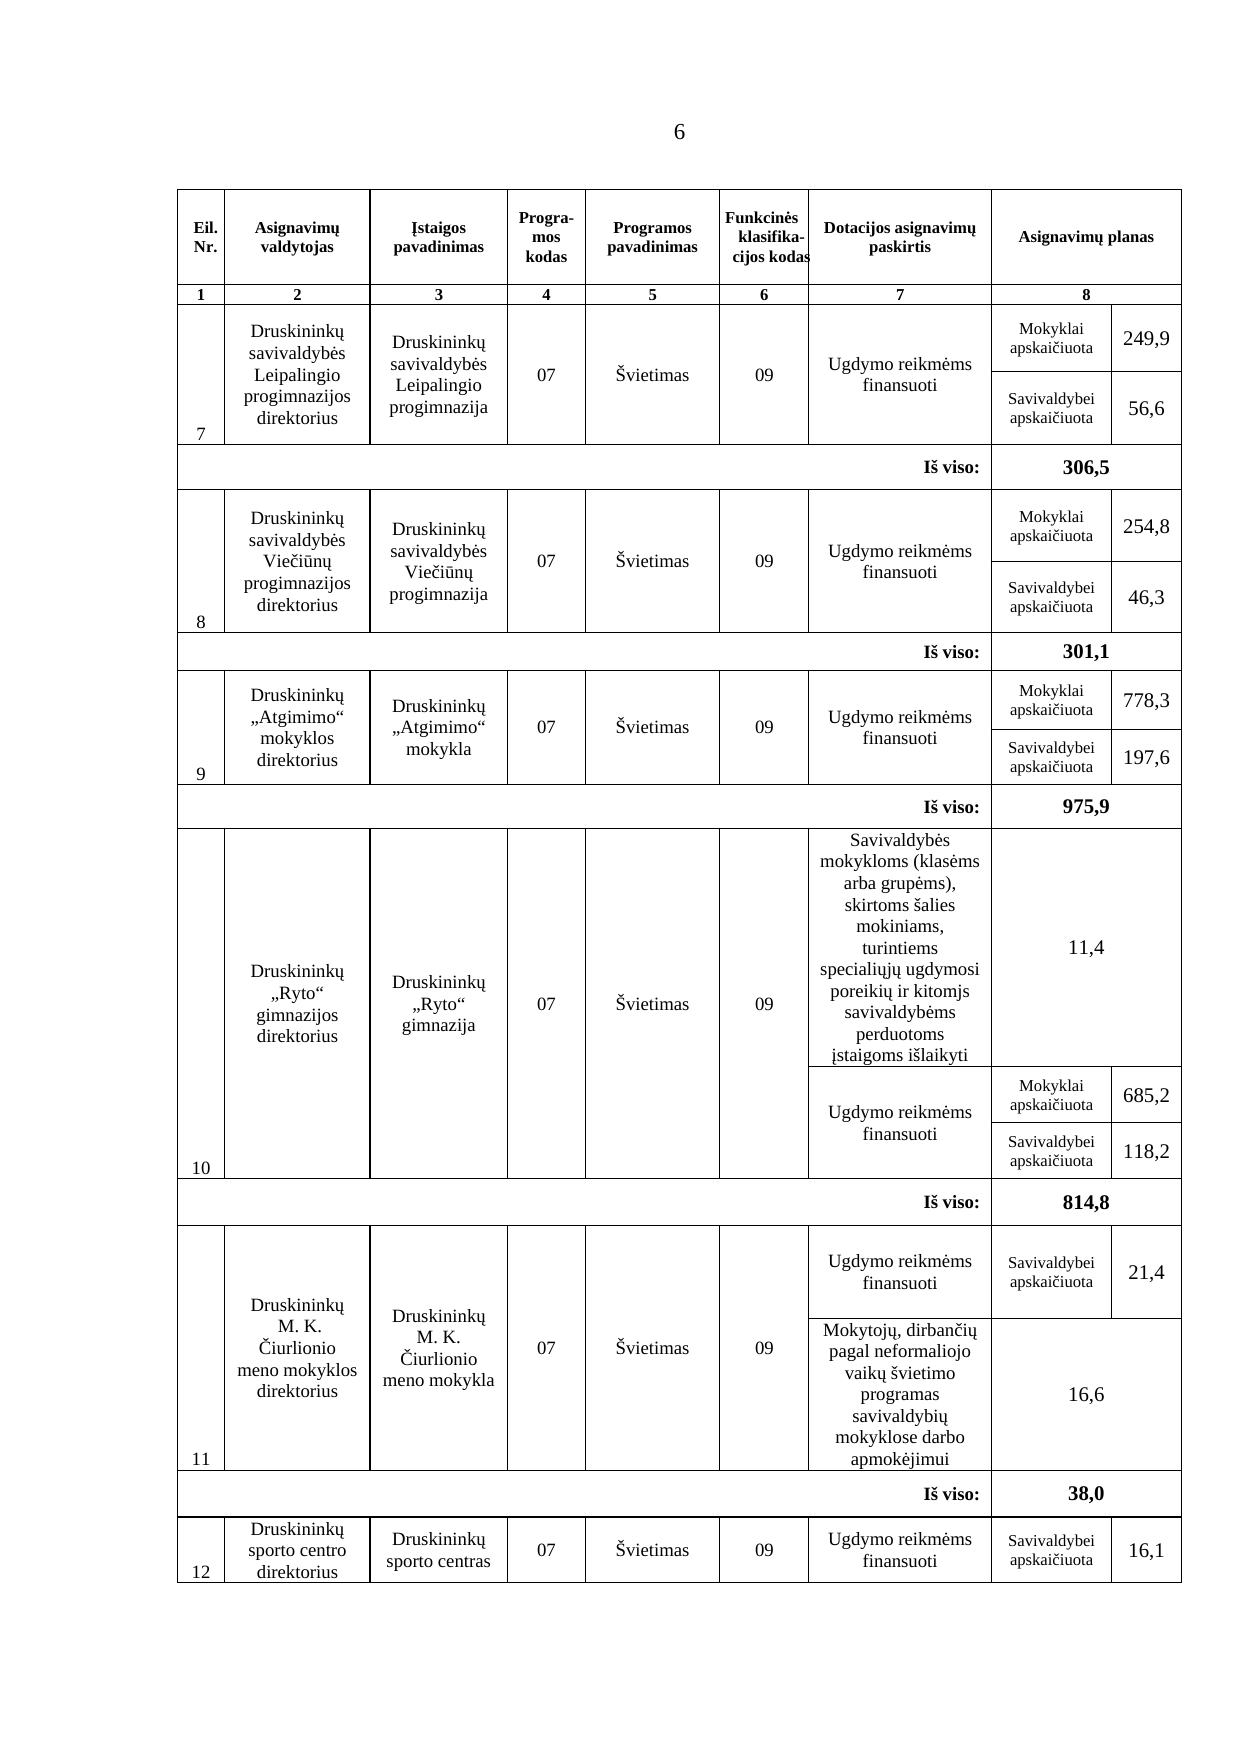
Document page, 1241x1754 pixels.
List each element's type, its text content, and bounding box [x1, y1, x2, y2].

table_cell 09 [720, 305, 808, 444]
table_cell 46,3 [1112, 562, 1181, 632]
table_cell Ugdymo reikmėms finansuoti [809, 305, 991, 444]
table_cell Iš viso: [178, 1179, 991, 1225]
table_cell Mokyklai apskaičiuota [992, 1067, 1111, 1122]
table_cell 6 [720, 285, 808, 304]
table_cell 8 [178, 490, 224, 632]
table_cell 9 [178, 671, 224, 784]
table_cell Druskininkų sporto centro direktorius [225, 1518, 369, 1582]
table_cell Ugdymo reikmėms finansuoti [809, 490, 991, 632]
table_cell 3 [371, 285, 507, 304]
table_cell Ugdymo reikmėms finansuoti [809, 1067, 991, 1178]
table_cell 4 [508, 285, 585, 304]
table_cell Iš viso: [178, 785, 991, 828]
table_header Asignavimų valdytojas [225, 190, 369, 283]
table_cell Švietimas [586, 829, 719, 1178]
table_cell Savivaldybei apskaičiuota [992, 562, 1111, 632]
table_cell Ugdymo reikmėms finansuoti [809, 1226, 991, 1317]
table_cell 09 [720, 1226, 808, 1469]
table_cell Savivaldybei apskaičiuota [992, 730, 1111, 784]
table_cell Druskininkų M. K. Čiurlionio meno mokykla [371, 1226, 507, 1469]
table_cell 10 [178, 829, 224, 1178]
table_cell Druskininkų savivaldybės Viečiūnų progimnazija [371, 490, 507, 632]
table_cell Iš viso: [178, 445, 991, 489]
table_cell Iš viso: [178, 633, 991, 669]
table_cell 38,0 [992, 1471, 1181, 1516]
table_cell Druskininkų „Ryto“ gimnazijos direktorius [225, 829, 369, 1178]
table_header Progra-mos kodas [508, 190, 585, 283]
table_cell Savivaldybei apskaičiuota [992, 372, 1111, 444]
table_cell 685,2 [1112, 1067, 1181, 1122]
table_cell Ugdymo reikmėms finansuoti [809, 671, 991, 784]
table_cell Švietimas [586, 490, 719, 632]
table_cell 814,8 [992, 1179, 1181, 1225]
table_cell 07 [508, 1518, 585, 1582]
table_cell Švietimas [586, 1226, 719, 1469]
table_cell 21,4 [1112, 1226, 1181, 1317]
table_cell Druskininkų „Atgimimo“ mokykla [371, 671, 507, 784]
table_cell Ugdymo reikmėms finansuoti [809, 1518, 991, 1582]
table_cell Druskininkų „Atgimimo“ mokyklos direktorius [225, 671, 369, 784]
table_header Eil. Nr. [178, 190, 224, 283]
table_cell 254,8 [1112, 490, 1181, 561]
table_cell 7 [178, 305, 224, 444]
table_cell 09 [720, 490, 808, 632]
table_cell 12 [178, 1518, 224, 1582]
table_cell 11,4 [992, 829, 1181, 1066]
table_cell 09 [720, 829, 808, 1178]
table_cell Druskininkų „Ryto“ gimnazija [371, 829, 507, 1178]
table_cell 5 [586, 285, 719, 304]
table_cell 07 [508, 1226, 585, 1469]
table_cell 07 [508, 829, 585, 1178]
table_cell 09 [720, 671, 808, 784]
table_header Funkcinės klasifika-cijos kodas [720, 190, 808, 283]
table_header Programos pavadinimas [586, 190, 719, 283]
table_cell Savivaldybės mokykloms (klasėms arba grupėms), skirtoms šalies mokiniams, turintiems specialiųjų ugdymosi poreikių ir kitomjs savivaldybėms perduotoms įstaigoms išlaikyti [809, 829, 991, 1066]
table_cell Švietimas [586, 671, 719, 784]
table_cell 7 [809, 285, 991, 304]
table_header Asignavimų planas [992, 190, 1181, 283]
table_cell 16,6 [992, 1319, 1181, 1469]
table_cell Iš viso: [178, 1471, 991, 1516]
table_cell Švietimas [586, 305, 719, 444]
table_cell 07 [508, 490, 585, 632]
table_cell 197,6 [1112, 730, 1181, 784]
table_cell 301,1 [992, 633, 1181, 669]
table_cell 09 [720, 1518, 808, 1582]
table_cell 2 [225, 285, 369, 304]
table_cell 07 [508, 305, 585, 444]
table_cell Savivaldybei apskaičiuota [992, 1123, 1111, 1178]
table_cell 975,9 [992, 785, 1181, 828]
table_cell 16,1 [1112, 1518, 1181, 1582]
table_cell Savivaldybei apskaičiuota [992, 1518, 1111, 1582]
table_cell 306,5 [992, 445, 1181, 489]
table_cell Mokyklai apskaičiuota [992, 671, 1111, 729]
table_cell Druskininkų savivaldybės Viečiūnų progimnazijos direktorius [225, 490, 369, 632]
table_cell Mokyklai apskaičiuota [992, 490, 1111, 561]
table_cell 1 [178, 285, 224, 304]
table_cell Švietimas [586, 1518, 719, 1582]
table_cell Druskininkų savivaldybės Leipalingio progimnazijos direktorius [225, 305, 369, 444]
table_cell 07 [508, 671, 585, 784]
table_cell Mokytojų, dirbančių pagal neformaliojo vaikų švietimo programas savivaldybių mokyklose darbo apmokėjimui [809, 1319, 991, 1469]
table_cell Druskininkų M. K. Čiurlionio meno mokyklos direktorius [225, 1226, 369, 1469]
table_header Dotacijos asignavimų paskirtis [809, 190, 991, 283]
table_cell Druskininkų sporto centras [371, 1518, 507, 1582]
table_cell 56,6 [1112, 372, 1181, 444]
table_cell Mokyklai apskaičiuota [992, 305, 1111, 371]
table_cell 11 [178, 1226, 224, 1469]
table_cell Savivaldybei apskaičiuota [992, 1226, 1111, 1317]
table_cell 249,9 [1112, 305, 1181, 371]
table_cell Druskininkų savivaldybės Leipalingio progimnazija [371, 305, 507, 444]
table_header Įstaigos pavadinimas [371, 190, 507, 283]
table_cell 778,3 [1112, 671, 1181, 729]
table_cell 8 [992, 285, 1181, 304]
table_cell 118,2 [1112, 1123, 1181, 1178]
